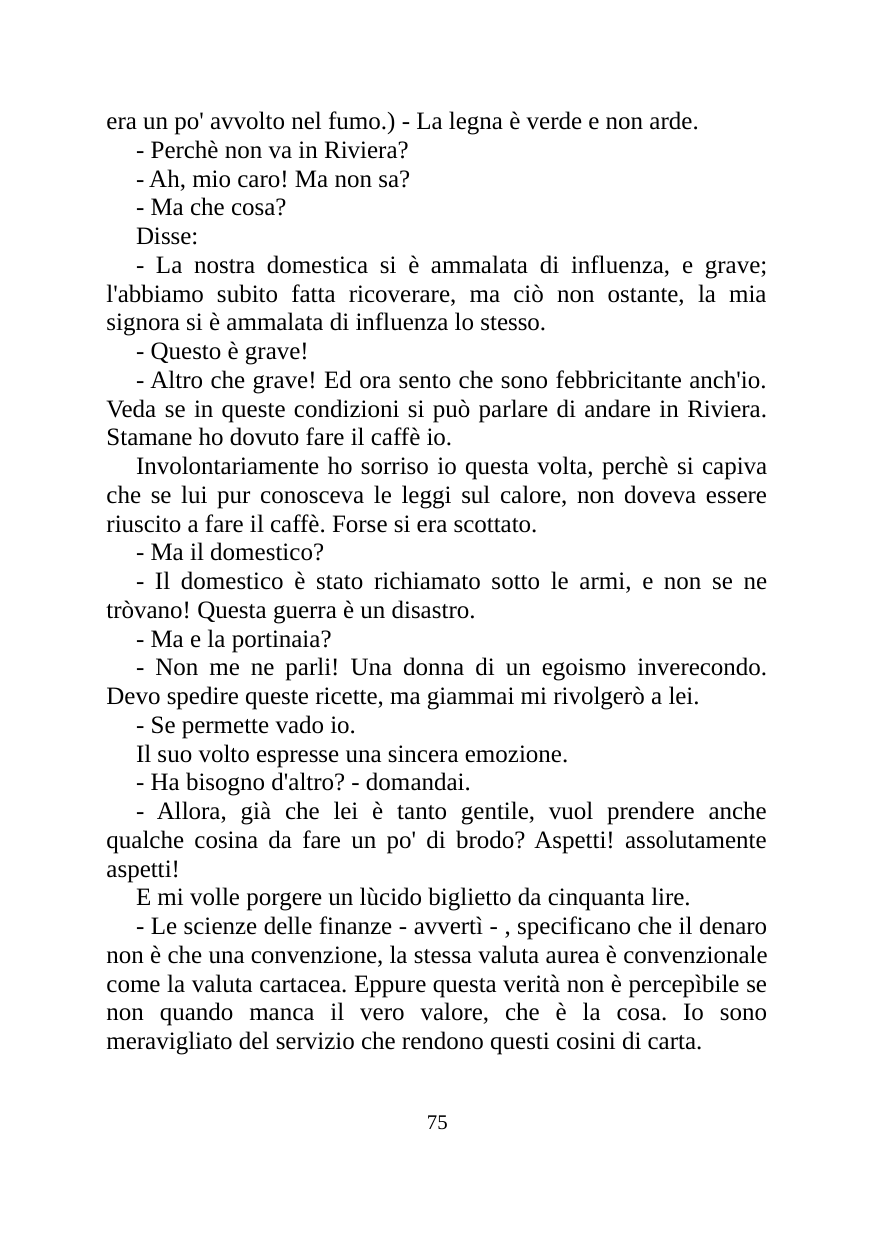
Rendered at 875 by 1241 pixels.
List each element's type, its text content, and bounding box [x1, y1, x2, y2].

text - Ma il domestico? [106, 537, 768, 566]
text Involontariamente ho sorriso io questa volta, perchè si capiva che se lui pur conosceva le leggi sul calore, non doveva essere riuscito a fare il caffè. Forse si era scottato. [106, 451, 768, 537]
text - Il domestico è stato richiamato sotto le armi, e non se ne tròvano! Questa guerra è un disastro. [106, 566, 768, 624]
text era un po' avvolto nel fumo.) - La legna è verde e non arde. [106, 106, 768, 135]
text Disse: [106, 221, 768, 250]
text - Perchè non va in Riviera? [106, 135, 768, 164]
text - Le scienze delle finanze - avvertì - , specificano che il denaro non è che una convenzione, la stessa valuta aurea è convenzionale come la valuta cartacea. Eppure questa verità non è percepìbile se non quando manca il vero valore, che è la cosa. Io sono meravigliato del servizio che rendono questi cosini di carta. [106, 911, 768, 1055]
text - La nostra domestica si è ammalata di influenza, e grave; l'abbiamo subito fatta ricoverare, ma ciò non ostante, la mia signora si è ammalata di influenza lo stesso. [106, 250, 768, 336]
text - Ma che cosa? [106, 192, 768, 221]
text - Se permette vado io. [106, 710, 768, 739]
text - Ah, mio caro! Ma non sa? [106, 164, 768, 192]
text - Ha bisogno d'altro? - domandai. [106, 767, 768, 796]
text - Ma e la portinaia? [106, 624, 768, 652]
text Il suo volto espresse una sincera emozione. [106, 739, 768, 767]
text - Allora, già che lei è tanto gentile, vuol prendere anche qualche cosina da fare un po' di brodo? Aspetti! assolutamente aspetti! [106, 796, 768, 882]
text - Altro che grave! Ed ora sento che sono febbricitante anch'io. Veda se in queste condizioni si può parlare di andare in Riviera. Stamane ho dovuto fare il caffè io. [106, 365, 768, 451]
text - Non me ne parli! Una donna di un egoismo inverecondo. Devo spedire queste ricette, ma giammai mi rivolgerò a lei. [106, 652, 768, 710]
text - Questo è grave! [106, 336, 768, 365]
text E mi volle porgere un lùcido biglietto da cinquanta lire. [106, 882, 768, 911]
